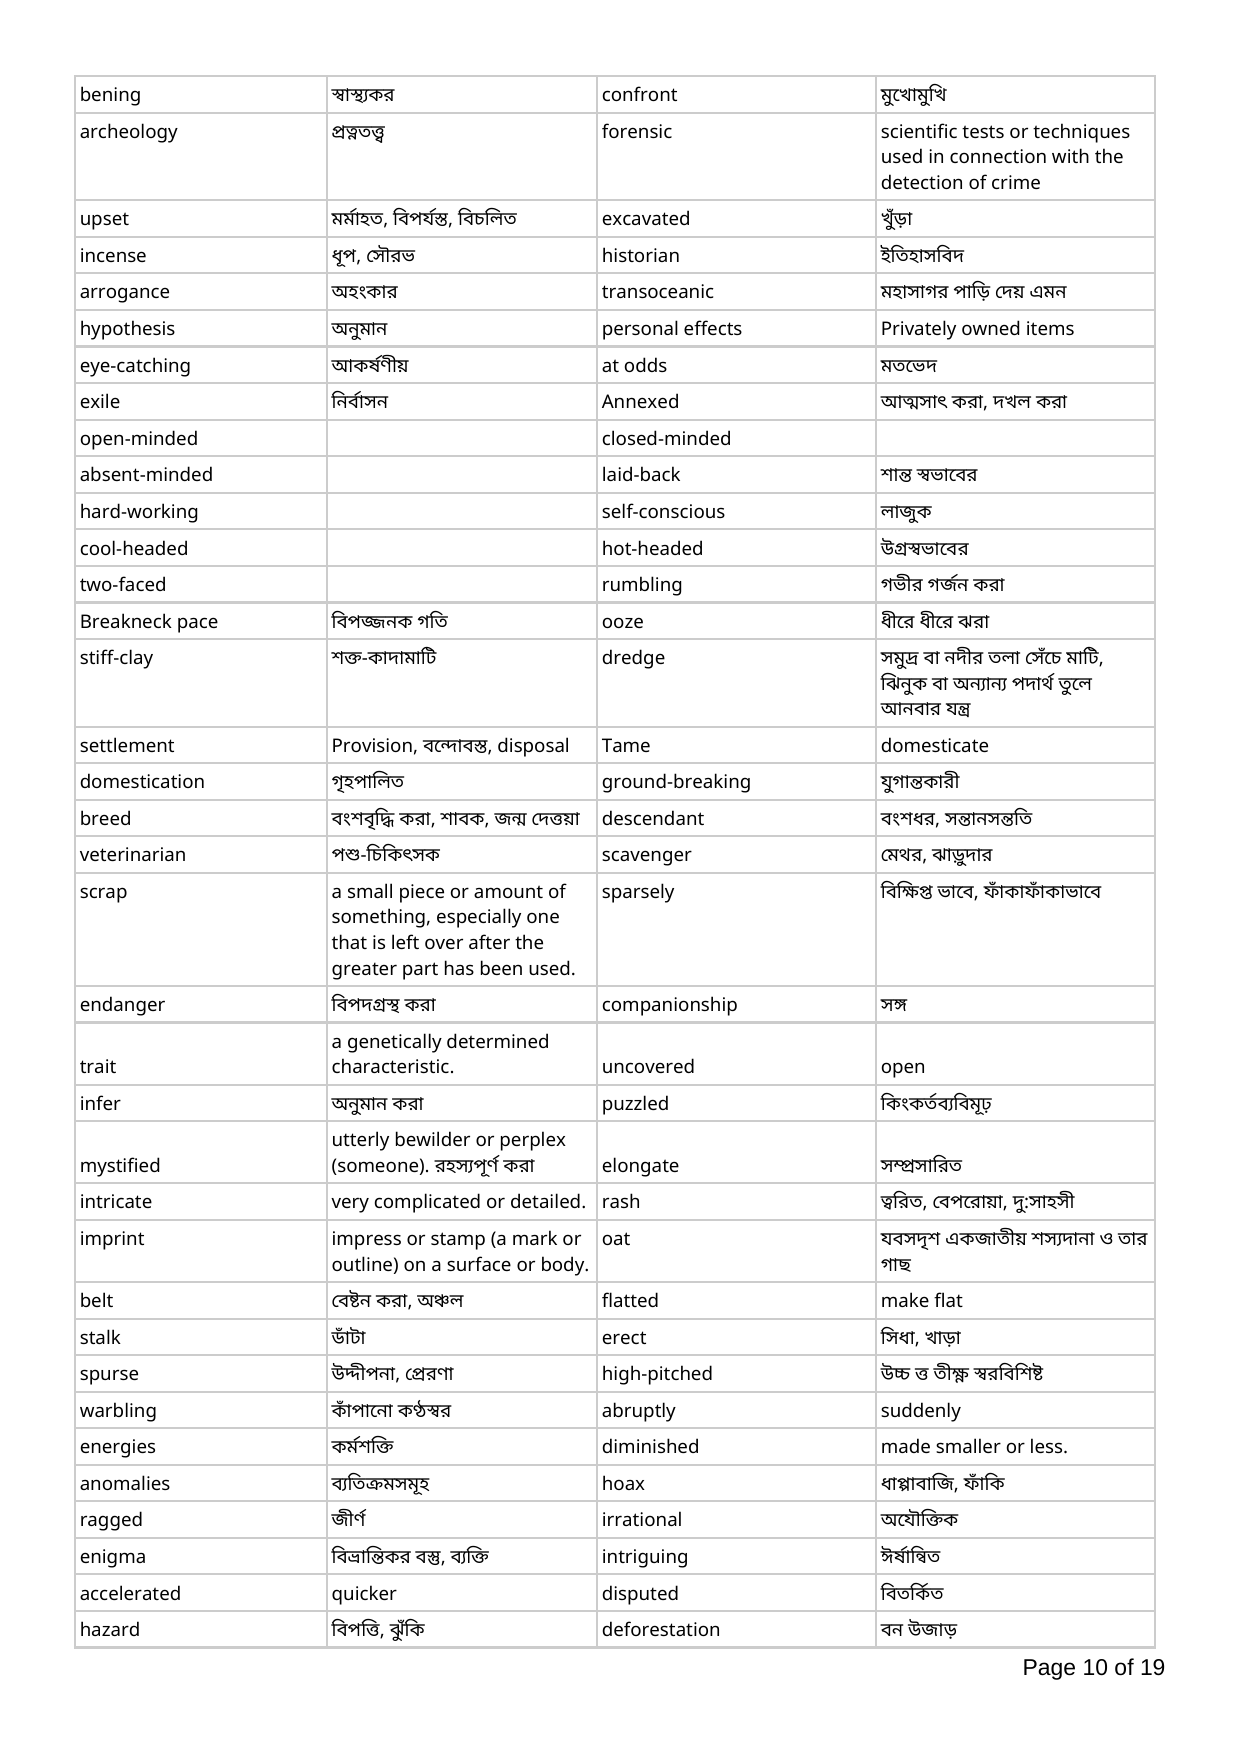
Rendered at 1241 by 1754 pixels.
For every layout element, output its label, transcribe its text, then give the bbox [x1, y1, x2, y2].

table_cell veterinarian [76, 837, 326, 872]
table_cell [328, 530, 596, 565]
table_cell diminished [598, 1429, 875, 1464]
table_cell scientific tests or techniques used in connection with the detection of crime [877, 114, 1154, 199]
table_cell enigma [76, 1539, 326, 1573]
table_cell সিধা, খাড়া [877, 1320, 1154, 1354]
table_cell ত্বরিত, বেপরোয়া, দু:সাহসী [877, 1184, 1154, 1219]
table_cell [328, 494, 596, 528]
table_cell আত্মসাৎ করা, দখল করা [877, 384, 1154, 418]
table_cell upset [76, 201, 326, 236]
table_cell a genetically determined characteristic. [328, 1024, 596, 1083]
table_cell খুঁড়া [877, 201, 1154, 236]
table_cell আকর্ষণীয় [328, 348, 596, 382]
table_cell ব্যতিক্রমসমূহ [328, 1466, 596, 1500]
table_cell hard-working [76, 494, 326, 528]
table_cell hot-headed [598, 530, 875, 565]
table_cell মেথর, ঝাড়ুদার [877, 837, 1154, 872]
table_cell infer [76, 1086, 326, 1120]
table_cell closed-minded [598, 421, 875, 455]
table_cell high-pitched [598, 1356, 875, 1391]
table_cell সমুদ্র বা নদীর তলা সেঁচে মাটি, ঝিনুক বা অন্যান্য পদার্থ তুলে আনবার যন্ত্র [877, 640, 1154, 726]
table_cell rumbling [598, 567, 875, 601]
table_cell archeology [76, 114, 326, 199]
table_cell ragged [76, 1502, 326, 1537]
table_cell প্রত্নতত্ত্ব [328, 114, 596, 199]
table_cell imprint [76, 1221, 326, 1281]
table_cell বংশবৃদ্ধি করা, শাবক, জন্ম দেত্তয়া [328, 801, 596, 835]
table_cell স্বাস্থ্যকর [328, 77, 596, 112]
table_cell confront [598, 77, 875, 112]
table_cell উগ্রস্বভাবের [877, 530, 1154, 565]
table_cell মর্মাহত, বিপর্যস্ত, বিচলিত [328, 201, 596, 236]
table_cell two-faced [76, 567, 326, 601]
table_cell stiff-clay [76, 640, 326, 726]
table_cell scavenger [598, 837, 875, 872]
table_cell Provision, বন্দোবস্ত, disposal [328, 728, 596, 762]
table_cell oat [598, 1221, 875, 1281]
table_cell bening [76, 77, 326, 112]
table_cell ধাপ্পাবাজি, ফাঁকি [877, 1466, 1154, 1500]
table_cell make flat [877, 1283, 1154, 1317]
table_cell incense [76, 238, 326, 272]
table_cell বিপজ্জনক গতি [328, 604, 596, 638]
table_cell erect [598, 1320, 875, 1354]
table_cell বংশধর, সন্তানসন্ততি [877, 801, 1154, 835]
table_cell cool-headed [76, 530, 326, 565]
table_cell hazard [76, 1612, 326, 1646]
table_cell excavated [598, 201, 875, 236]
table_cell বিক্ষিপ্ত ভাবে, ফাঁকাফাঁকাভাবে [877, 874, 1154, 985]
table_cell rash [598, 1184, 875, 1219]
table_cell সম্প্রসারিত [877, 1122, 1154, 1182]
table_cell অযৌক্তিক [877, 1502, 1154, 1537]
table_cell ধূপ, সৌরভ [328, 238, 596, 272]
table_cell উদ্দীপনা, প্রেরণা [328, 1356, 596, 1391]
table_cell warbling [76, 1393, 326, 1427]
table_cell বেষ্টন করা, অঞ্চল [328, 1283, 596, 1317]
table_cell hoax [598, 1466, 875, 1500]
table_cell settlement [76, 728, 326, 762]
table_cell impress or stamp (a mark or outline) on a surface or body. [328, 1221, 596, 1281]
table_cell সঙ্গ [877, 987, 1154, 1021]
table_cell transoceanic [598, 274, 875, 309]
table_cell কর্মশক্তি [328, 1429, 596, 1464]
table_cell কাঁপানো কণ্ঠস্বর [328, 1393, 596, 1427]
table_cell বিভ্রান্তিকর বস্তু, ব্যক্তি [328, 1539, 596, 1573]
table_cell উচ্চ ত্ত তীক্ষ্ণ স্বরবিশিষ্ট [877, 1356, 1154, 1391]
table_cell ইতিহাসবিদ [877, 238, 1154, 272]
table_cell accelerated [76, 1575, 326, 1610]
table_cell endanger [76, 987, 326, 1021]
table_cell open [877, 1024, 1154, 1083]
table_cell মহাসাগর পাড়ি দেয় এমন [877, 274, 1154, 309]
table_cell Annexed [598, 384, 875, 418]
table_cell belt [76, 1283, 326, 1317]
table_cell [877, 421, 1154, 455]
table_cell forensic [598, 114, 875, 199]
table_cell গৃহপালিত [328, 764, 596, 799]
table_cell বিপত্তি, ঝুঁকি [328, 1612, 596, 1646]
table_cell puzzled [598, 1086, 875, 1120]
table_cell historian [598, 238, 875, 272]
table_cell spurse [76, 1356, 326, 1391]
table_cell বিতর্কিত [877, 1575, 1154, 1610]
table_cell ooze [598, 604, 875, 638]
table_cell exile [76, 384, 326, 418]
table_cell flatted [598, 1283, 875, 1317]
table_cell anomalies [76, 1466, 326, 1500]
table_cell laid-back [598, 457, 875, 492]
table_cell descendant [598, 801, 875, 835]
table_cell abruptly [598, 1393, 875, 1427]
table_cell ডাঁটা [328, 1320, 596, 1354]
table_cell self-conscious [598, 494, 875, 528]
table_cell বিপদগ্রস্থ করা [328, 987, 596, 1021]
table_cell quicker [328, 1575, 596, 1610]
table_cell যবসদৃশ একজাতীয় শস্যদানা ও তার গাছ [877, 1221, 1154, 1281]
table_cell Privately owned items [877, 311, 1154, 345]
table_cell বন উজাড় [877, 1612, 1154, 1646]
table_cell a small piece or amount of something, especially one that is left over after the greater part has been used. [328, 874, 596, 985]
table_cell [328, 421, 596, 455]
table_cell Tame [598, 728, 875, 762]
table_cell stalk [76, 1320, 326, 1354]
table_cell hypothesis [76, 311, 326, 345]
table_cell পশু-চিকিৎসক [328, 837, 596, 872]
table_cell মতভেদ [877, 348, 1154, 382]
table_cell গভীর গর্জন করা [877, 567, 1154, 601]
table_cell personal effects [598, 311, 875, 345]
table_cell [328, 567, 596, 601]
table_cell sparsely [598, 874, 875, 985]
table_cell ধীরে ধীরে ঝরা [877, 604, 1154, 638]
table_cell মুখোমুখি [877, 77, 1154, 112]
table_cell intriguing [598, 1539, 875, 1573]
table_cell energies [76, 1429, 326, 1464]
table_cell mystified [76, 1122, 326, 1182]
table_cell deforestation [598, 1612, 875, 1646]
table_cell অহংকার [328, 274, 596, 309]
table_cell domesticate [877, 728, 1154, 762]
table_cell scrap [76, 874, 326, 985]
table_cell অনুমান করা [328, 1086, 596, 1120]
table_cell কিংকর্তব্যবিমূঢ় [877, 1086, 1154, 1120]
table_cell very complicated or detailed. [328, 1184, 596, 1219]
table_cell at odds [598, 348, 875, 382]
table_cell অনুমান [328, 311, 596, 345]
table_cell irrational [598, 1502, 875, 1537]
table_cell যুগান্তকারী [877, 764, 1154, 799]
table_cell arrogance [76, 274, 326, 309]
table_cell trait [76, 1024, 326, 1083]
table_cell domestication [76, 764, 326, 799]
table_cell dredge [598, 640, 875, 726]
table_cell জীর্ণ [328, 1502, 596, 1537]
table_cell uncovered [598, 1024, 875, 1083]
table_cell utterly bewilder or perplex (someone). রহস্যপূর্ণ করা [328, 1122, 596, 1182]
table_cell intricate [76, 1184, 326, 1219]
table_cell breed [76, 801, 326, 835]
table_cell open-minded [76, 421, 326, 455]
table_cell শক্ত-কাদামাটি [328, 640, 596, 726]
table_cell eye-catching [76, 348, 326, 382]
table_cell elongate [598, 1122, 875, 1182]
table_cell Breakneck pace [76, 604, 326, 638]
table_cell absent-minded [76, 457, 326, 492]
table_cell শান্ত স্বভাবের [877, 457, 1154, 492]
table_cell লাজুক [877, 494, 1154, 528]
table_cell ground-breaking [598, 764, 875, 799]
table_cell suddenly [877, 1393, 1154, 1427]
table_cell companionship [598, 987, 875, 1021]
table_cell [328, 457, 596, 492]
table_cell ঈর্ষান্বিত [877, 1539, 1154, 1573]
table_cell নির্বাসন [328, 384, 596, 418]
table_cell disputed [598, 1575, 875, 1610]
table_cell made smaller or less. [877, 1429, 1154, 1464]
